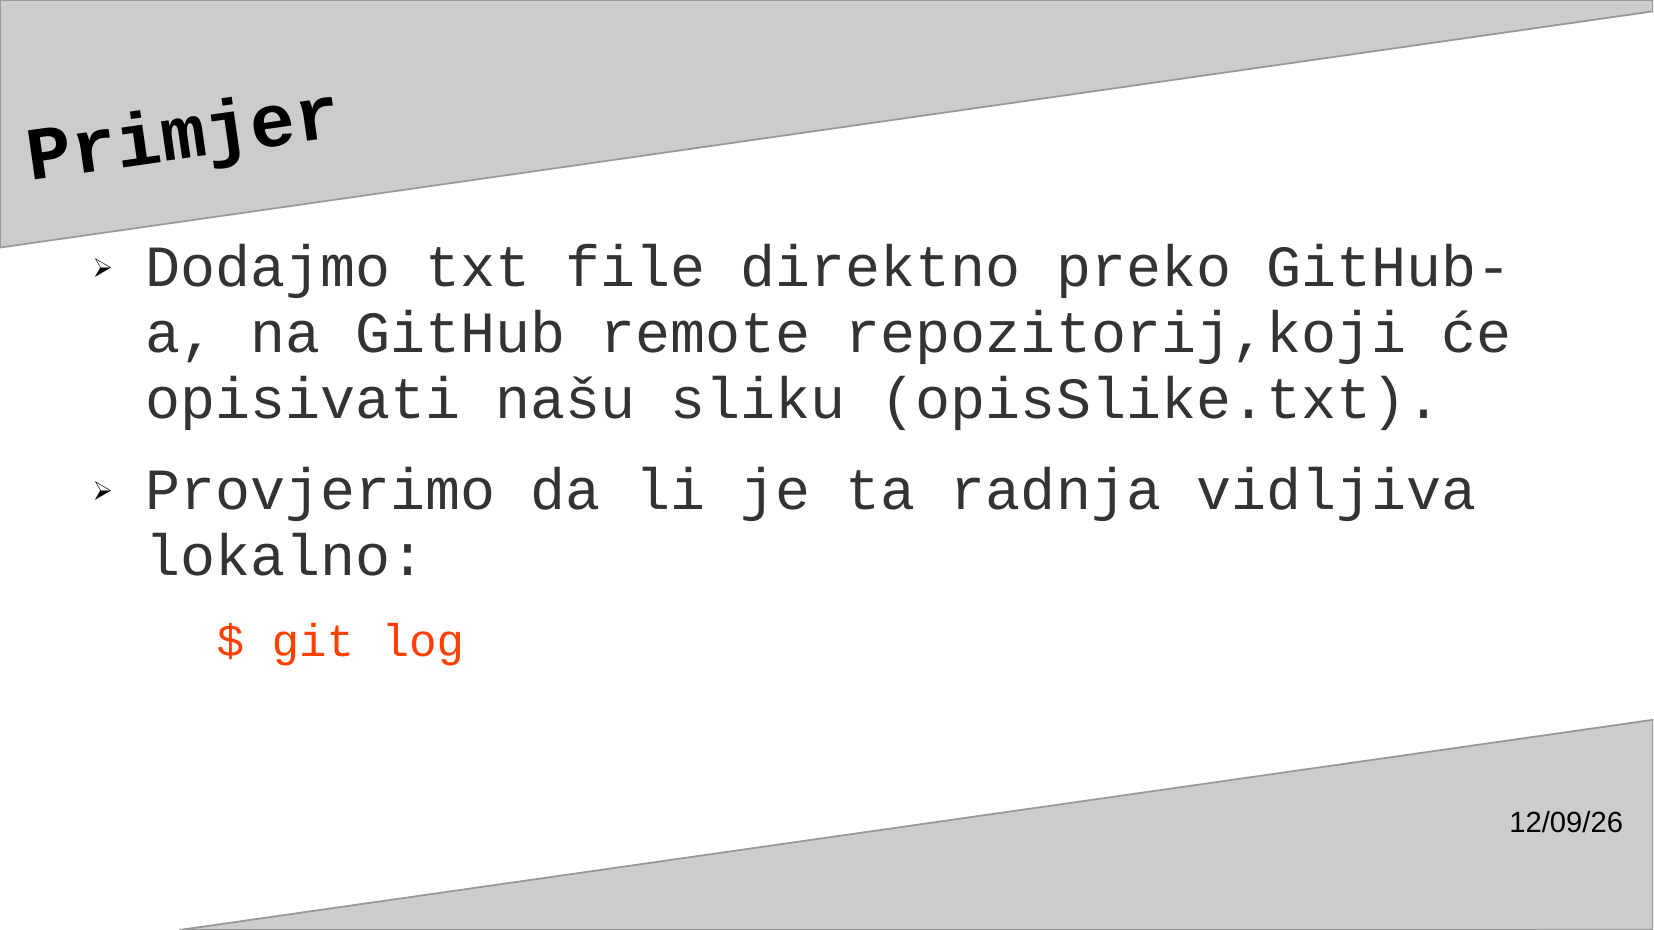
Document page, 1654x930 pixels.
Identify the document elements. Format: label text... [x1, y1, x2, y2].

title Primjer [16, 0, 1501, 239]
list Dodajmo txt file direktno preko GitHub-a, na GitHub remote repozitorij,koji će opisivati našu sliku (opisSlike.txt). Provjerimo da li je ta radnja vidljiva lokalno: $ git log [74, 238, 1530, 778]
